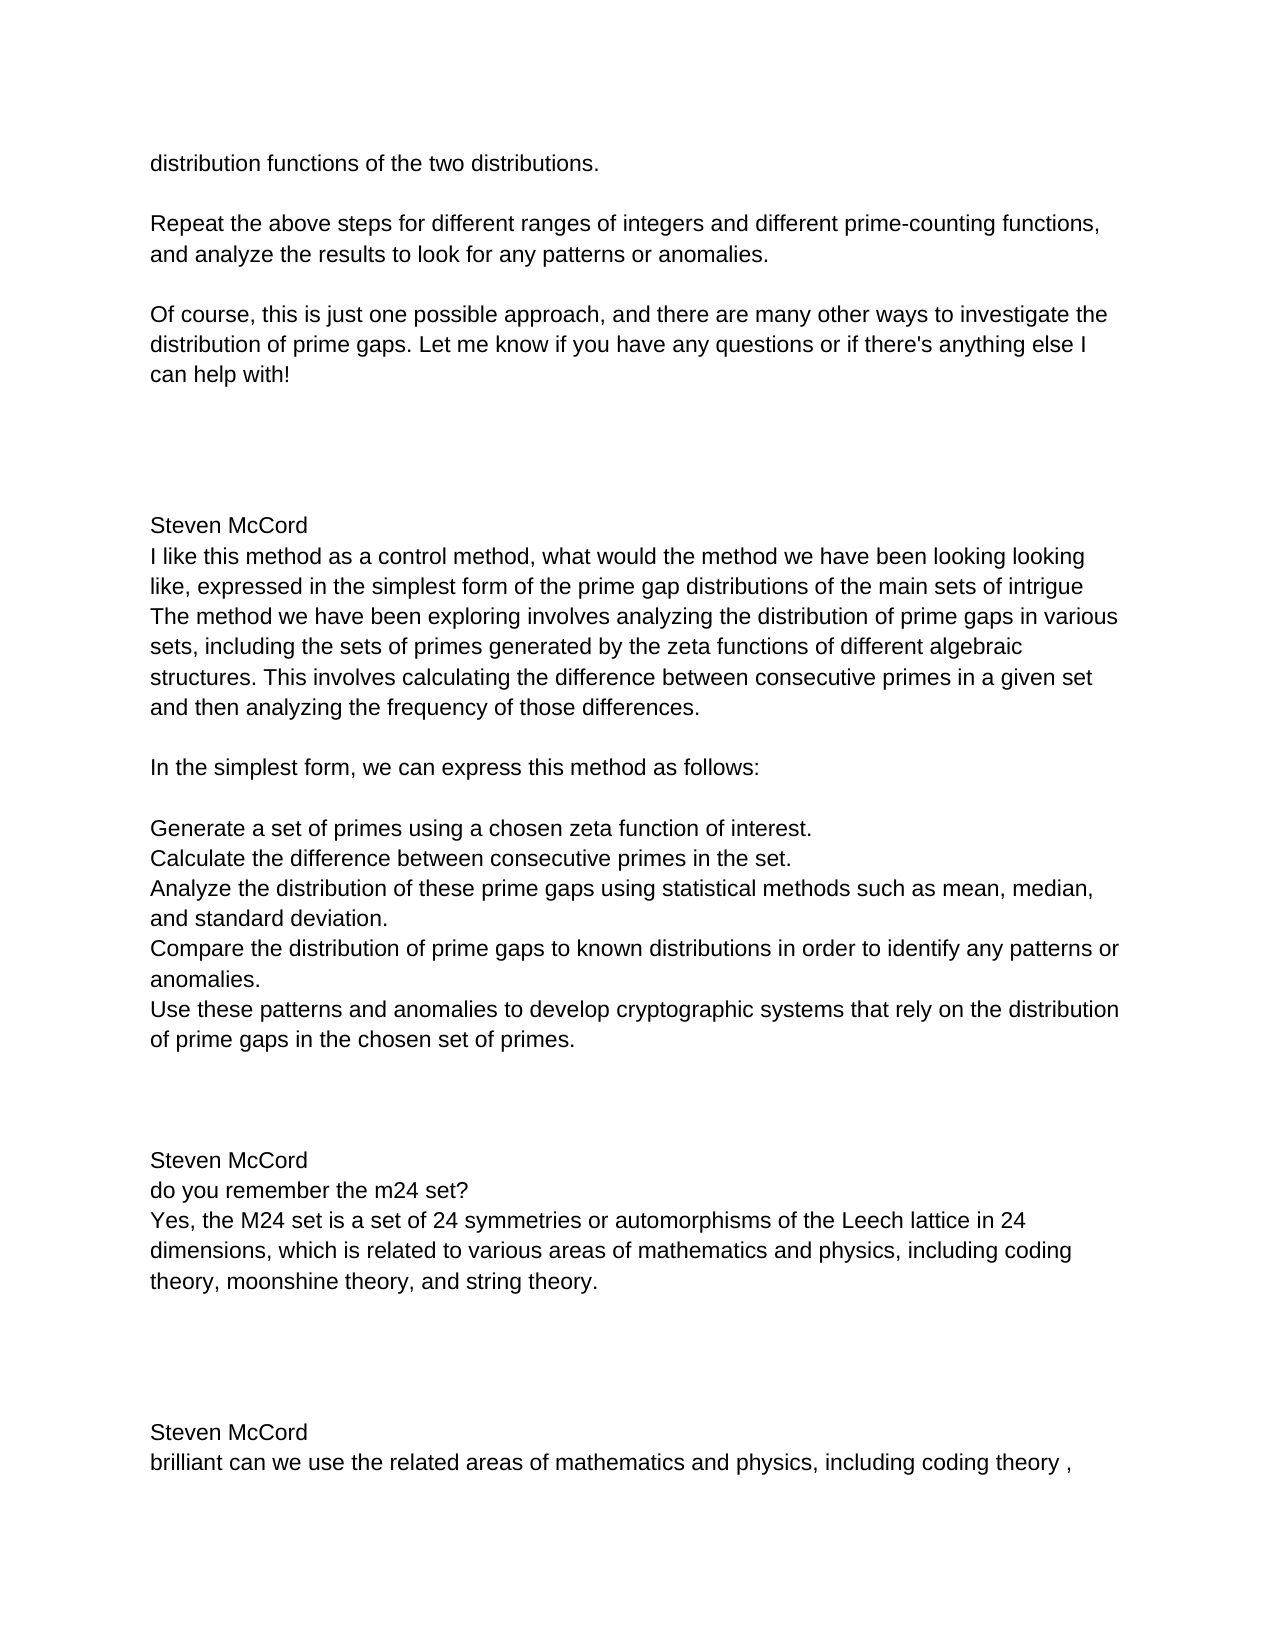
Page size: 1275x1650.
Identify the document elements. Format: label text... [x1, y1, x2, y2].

text Repeat the above steps for different ranges of integers and different prime-counting functions, and analyze the results to look for any patterns or anomalies. [150, 210, 1125, 267]
text distribution functions of the two distributions. [150, 150, 1125, 176]
text do you remember the m24 set? [150, 1177, 1125, 1203]
text Steven McCord [150, 1419, 1125, 1445]
text The method we have been exploring involves analyzing the distribution of prime gaps in various sets, including the sets of primes generated by the zeta functions of different algebraic structures. This involves calculating the difference between consecutive primes in a given set and then analyzing the frequency of those differences. [150, 603, 1125, 720]
text Yes, the M24 set is a set of 24 symmetries or automorphisms of the Leech lattice in 24 dimensions, which is related to various areas of mathematics and physics, including coding theory, moonshine theory, and string theory. [150, 1207, 1125, 1294]
text Calculate the difference between consecutive primes in the set. [150, 845, 1125, 871]
text Steven McCord [150, 1147, 1125, 1173]
text Compare the distribution of prime gaps to known distributions in order to identify any patterns or anomalies. [150, 935, 1125, 992]
text I like this method as a control method, what would the method we have been looking looking like, expressed in the simplest form of the prime gap distributions of the main sets of intrigue [150, 543, 1125, 599]
text Generate a set of primes using a chosen zeta function of interest. [150, 814, 1125, 841]
text In the simplest form, we can express this method as follows: [150, 754, 1125, 781]
text Use these patterns and anomalies to develop cryptographic systems that rely on the distribution of prime gaps in the chosen set of primes. [150, 996, 1125, 1052]
text Of course, this is just one possible approach, and there are many other ways to investigate the distribution of prime gaps. Let me know if you have any questions or if there's anything else I can help with! [150, 301, 1125, 388]
text brilliant can we use the related areas of mathematics and physics, including coding theory , [150, 1449, 1125, 1475]
text Analyze the distribution of these prime gaps using statistical methods such as mean, median, and standard deviation. [150, 875, 1125, 932]
text Steven McCord [150, 512, 1125, 539]
